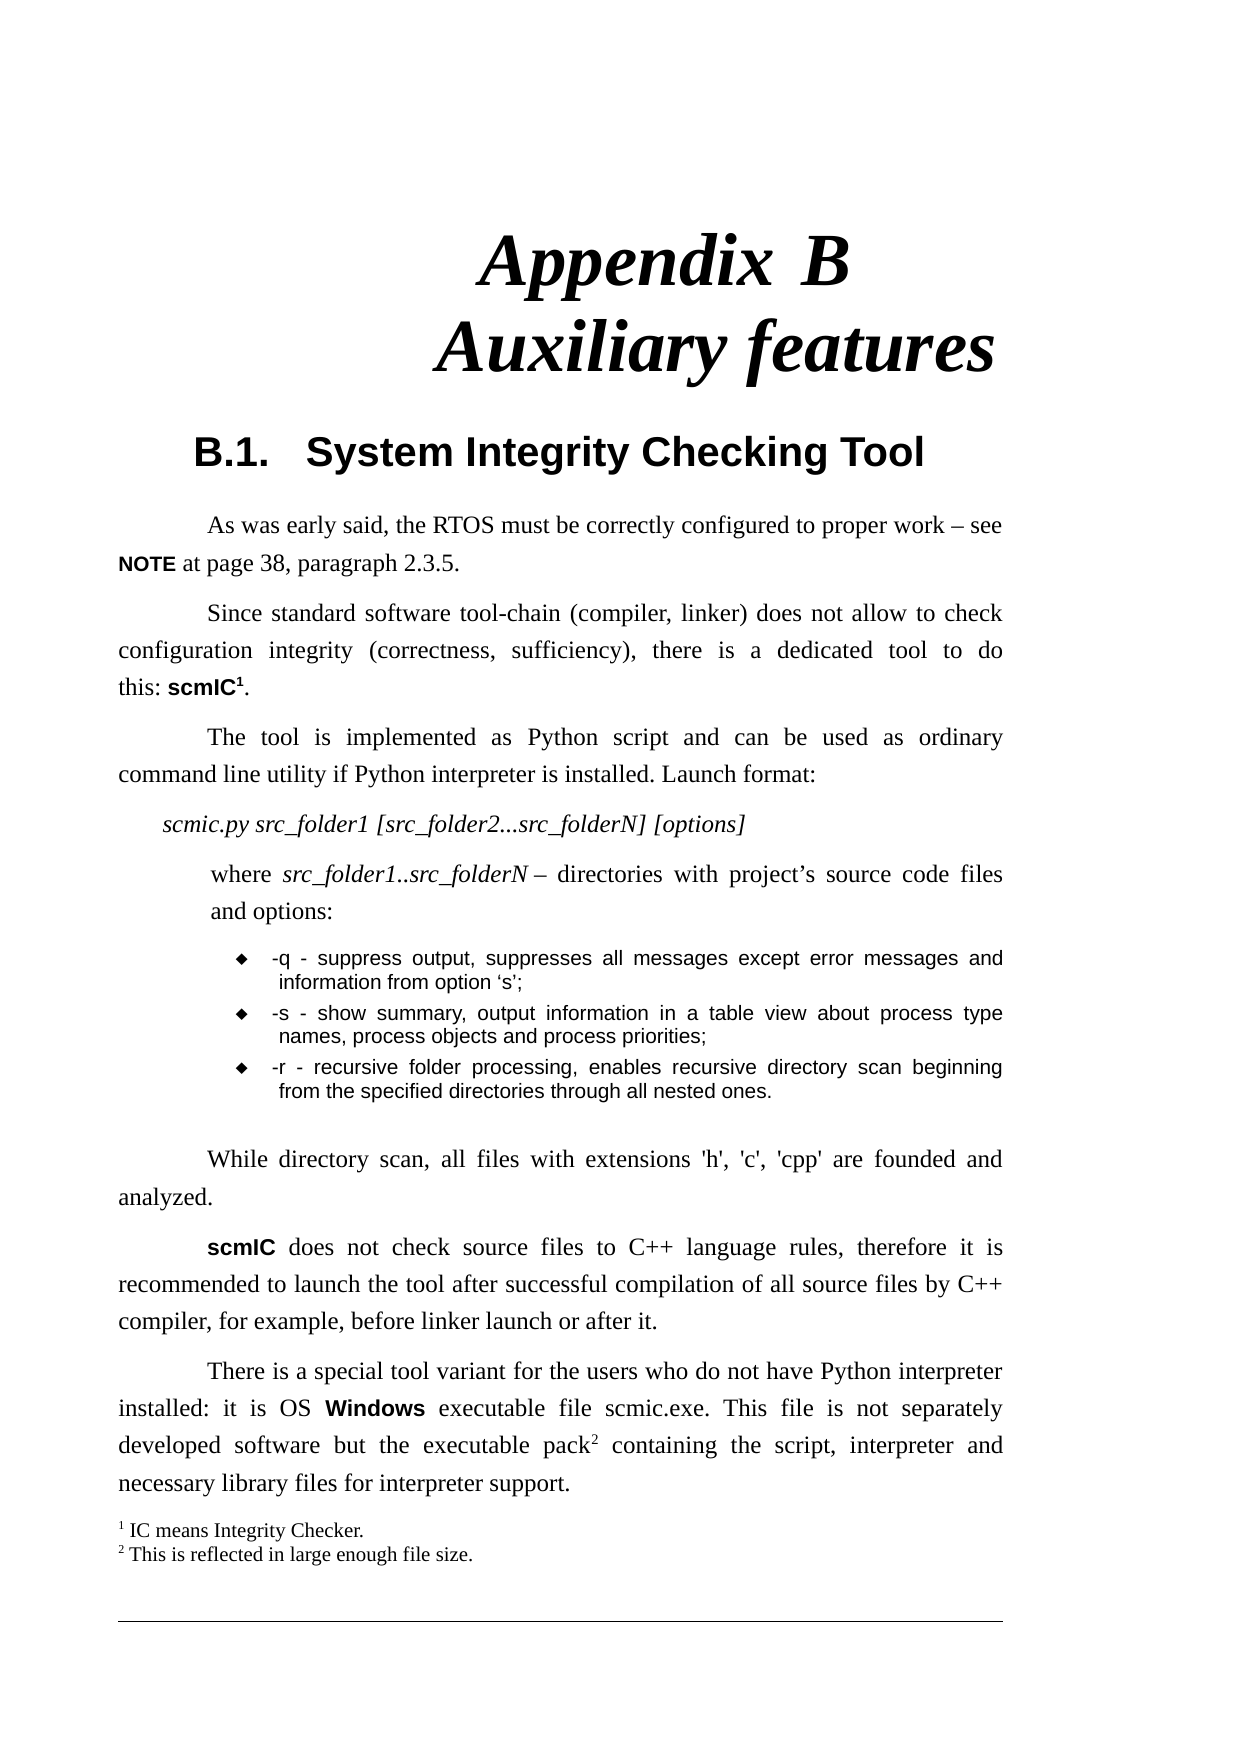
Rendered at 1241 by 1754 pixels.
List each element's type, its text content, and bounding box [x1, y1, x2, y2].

text IC means Integrity Checker. [118, 1518, 1004, 1542]
list -s - show summary, output information in a table view about process type names, process objects and process priorities; [236, 1000, 1004, 1048]
text While directory scan, all files with extensions 'h', 'c', 'cpp' are founded and analyzed. [118, 1144, 1004, 1211]
subtitle System Integrity Checking Tool [193, 427, 1004, 475]
text This is reflected in large enough file size. [118, 1542, 1004, 1566]
list -r - recursive folder processing, enables recursive directory scan beginning from the specified directories through all nested ones. [236, 1054, 1004, 1103]
text scmic.py src_folder1 [src_folder2...src_folderN] [options] [162, 809, 1004, 838]
text As was early said, the RTOS must be correctly configured to proper work – see NOTE at page 37, paragraph 2.3.5. [118, 511, 1004, 577]
text scmIC does not check source files to C++ language rules, therefore it is recommended to launch the tool after successful compilation of all source files by C++ compiler, for example, before linker launch or after it. [118, 1232, 1004, 1335]
subtitle ​ Auxiliary features [156, 215, 1004, 390]
text The tool is implemented as Python script and can be used as ordinary command line utility if Python interpreter is installed. Launch format: [118, 722, 1004, 788]
text There is a special tool variant for the users who do not have Python interpreter installed: it is OS Windows executable file scmic.exe. This file is not separately developed software but the executable pack containing the script, interpreter and necessary library files for interpreter support. [118, 1356, 1004, 1497]
text Since standard software tool-chain (compiler, linker) does not allow to check configuration integrity (correctness, sufficiency), there is a dedicated tool to do this: scmIC. [118, 598, 1004, 701]
list -q - suppress output, suppresses all messages except error messages and information from option ‘s’; [236, 946, 1004, 994]
text where src_folder1..src_folderN – directories with project’s source code files and options: [210, 859, 1004, 925]
